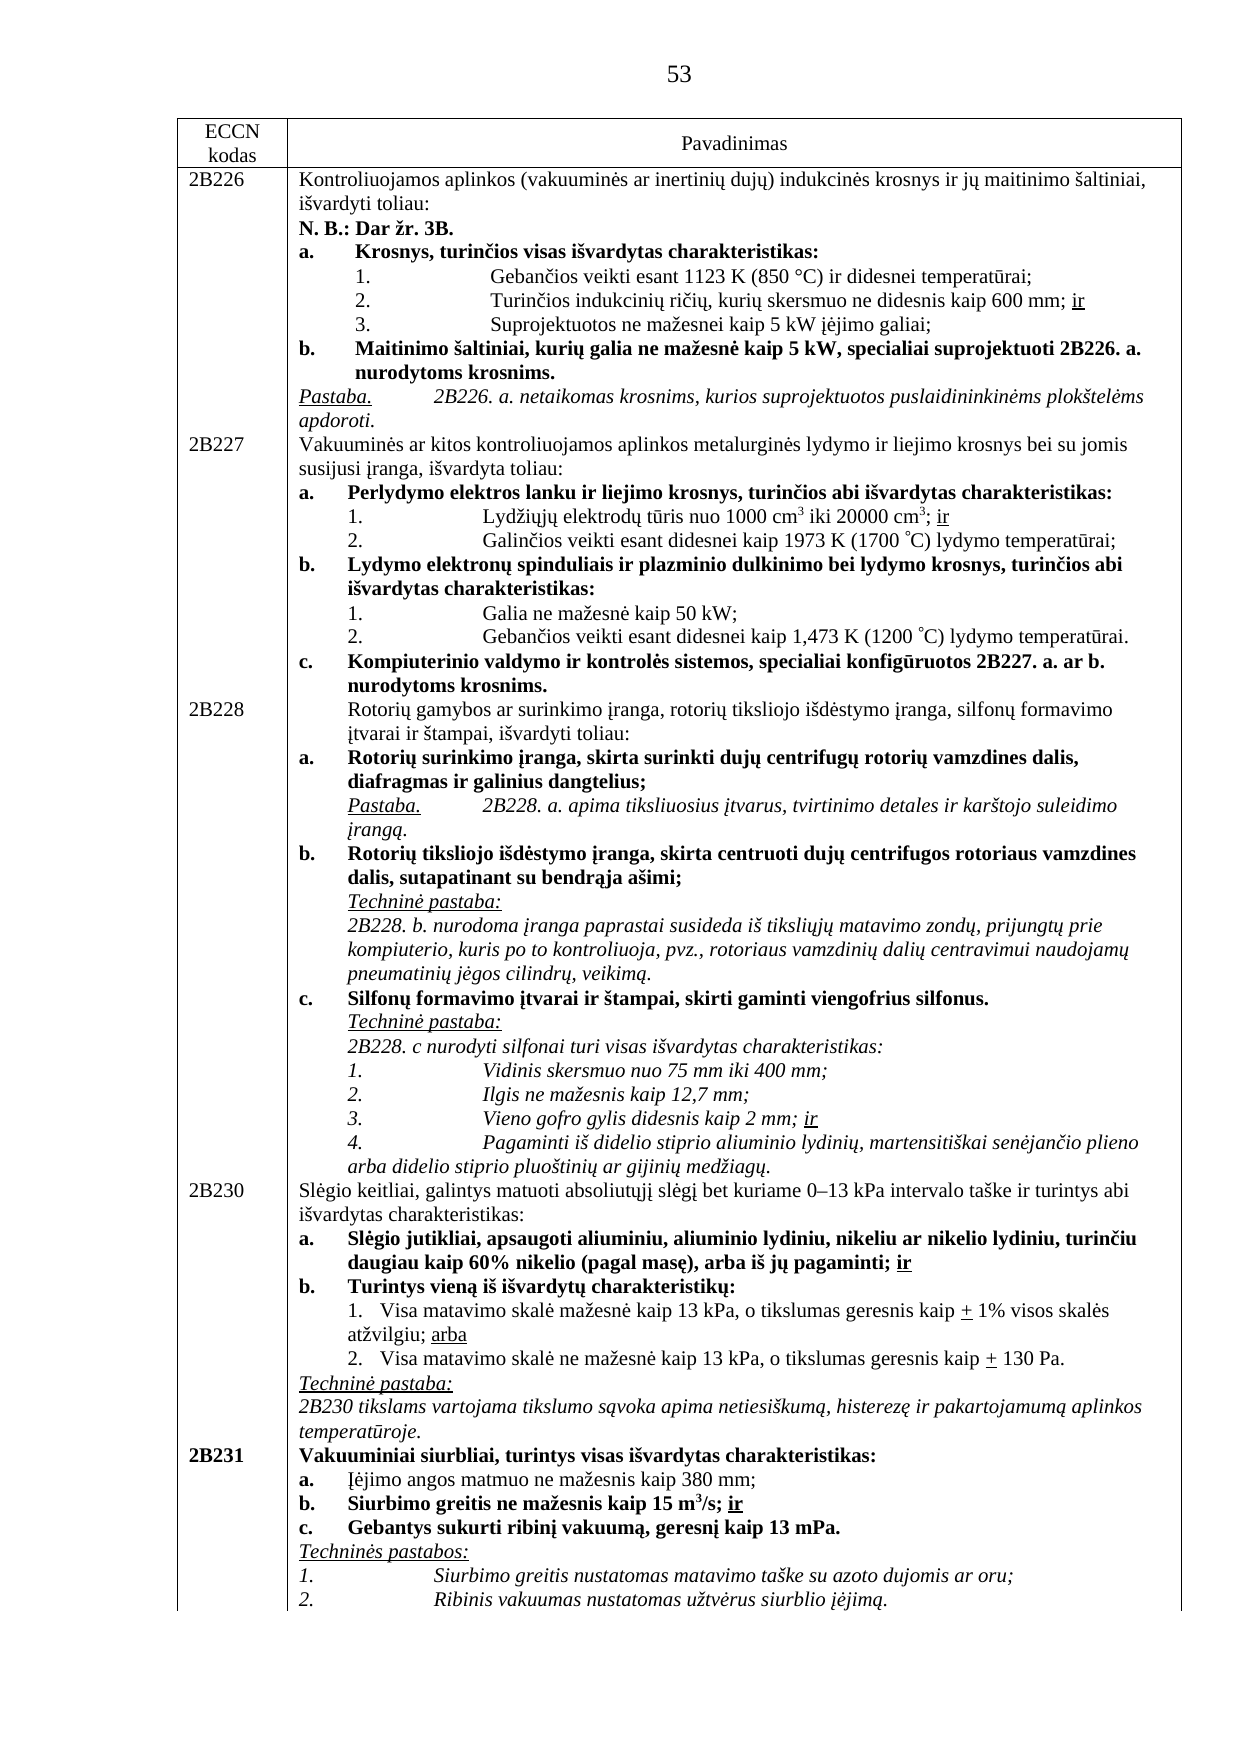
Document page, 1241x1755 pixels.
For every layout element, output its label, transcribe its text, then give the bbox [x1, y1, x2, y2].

table_cell 2B228 [178, 697, 287, 745]
table_cell [178, 985, 287, 1178]
table_cell [178, 1274, 287, 1370]
table_cell Slėgio keitliai, galintys matuoti absoliutųjį slėgį bet kuriame 0–13 kPa intervalo taške ir turintys abi išvardytas charakteristikas: [288, 1178, 1181, 1226]
table_cell [178, 1515, 287, 1539]
table_cell b. [288, 1274, 336, 1370]
table_cell Techninė pastaba: 2B230 tikslams vartojama tikslumo sąvoka apima netiesiškumą, histerezę ir pakartojamumą aplinkos temperatūroje. [288, 1370, 1181, 1443]
table_cell Gebantys sukurti ribinį vakuumą, geresnį kaip 13 mPa. [336, 1515, 1181, 1539]
table_cell Pastaba. 2B226. a. netaikomas krosnims, kurios suprojektuotos puslaidininkinėms plokštelėms apdoroti. [288, 384, 1181, 432]
table_cell Rotorių gamybos ar surinkimo įranga, rotorių tiksliojo išdėstymo įranga, silfonų formavimo įtvarai ir štampai, išvardyti toliau: [336, 697, 1181, 745]
table_cell 2B227 [178, 432, 287, 480]
table_cell 2B226 [178, 168, 287, 239]
table_header ECCN kodas [178, 119, 287, 167]
table_cell [178, 1491, 287, 1515]
table_cell Kompiuterinio valdymo ir kontrolės sistemos, specialiai konfigūruotos 2B227. a. ar b. nurodytoms krosnims. [336, 649, 1181, 697]
table_cell 2B231 [178, 1443, 287, 1467]
table_cell [178, 649, 287, 697]
table_cell [288, 697, 336, 745]
table_cell a. [288, 745, 336, 841]
table_cell Turintys vieną iš išvardytų charakteristikų: 1. Visa matavimo skalė mažesnė kaip 13 kPa, o tikslumas geresnis kaip + 1% visos skalės atžvilgiu; arba 2. Visa matavimo skalė ne mažesnė kaip 13 kPa, o tikslumas geresnis kaip + 130 Pa. [336, 1274, 1181, 1370]
table_header Pavadinimas [288, 119, 1181, 167]
table_cell 2B230 [178, 1178, 287, 1226]
table_cell [178, 384, 287, 432]
table_cell Slėgio jutikliai, apsaugoti aliuminiu, aliuminio lydiniu, nikeliu ar nikelio lydiniu, turinčiu daugiau kaip 60% nikelio (pagal masę), arba iš jų pagaminti; ir [336, 1226, 1181, 1274]
table_cell a. [288, 1226, 336, 1274]
table_cell [178, 841, 287, 985]
table_cell Krosnys, turinčios visas išvardytas charakteristikas: 1. Gebančios veikti esant 1123 K (850 °C) ir didesnei temperatūrai; 2. Turinčios indukcinių ričių, kurių skersmuo ne didesnis kaip 600 mm; ir 3. Suprojektuotos ne mažesnei kaip 5 kW įėjimo galiai; [344, 240, 1181, 336]
table_cell [178, 336, 287, 384]
table_cell [178, 1226, 287, 1274]
table_cell Kontroliuojamos aplinkos (vakuuminės ar inertinių dujų) indukcinės krosnys ir jų maitinimo šaltiniai, išvardyti toliau: N. B.: Dar žr. 3B. [288, 168, 1181, 239]
table_cell b. [288, 841, 336, 985]
table_cell b. [288, 1491, 336, 1515]
table_cell c. [288, 1515, 336, 1539]
table_cell [178, 745, 287, 841]
table_cell a. [288, 240, 344, 336]
table_cell [178, 240, 287, 336]
table_cell Įėjimo angos matmuo ne mažesnis kaip 380 mm; [336, 1467, 1181, 1491]
table_cell [178, 1467, 287, 1491]
table_cell a. [288, 1467, 336, 1491]
table_cell Siurbimo greitis ne mažesnis kaip 15 m3/s; ir [336, 1491, 1181, 1515]
table_cell Vakuuminiai siurbliai, turintys visas išvardytas charakteristikas: [288, 1443, 1181, 1467]
table_cell [178, 552, 287, 648]
table_cell Lydymo elektronų spinduliais ir plazminio dulkinimo bei lydymo krosnys, turinčios abi išvardytas charakteristikas: 1. Galia ne mažesnė kaip 50 kW; 2. Gebančios veikti esant didesnei kaip 1,473 K (1200 C) lydymo temperatūrai. [336, 552, 1181, 648]
table_cell [178, 1539, 287, 1611]
table_cell Rotorių tiksliojo išdėstymo įranga, skirta centruoti dujų centrifugos rotoriaus vamzdines dalis, sutapatinant su bendrąja ašimi; Techninė pastaba: 2B228. b. nurodoma įranga paprastai susideda iš tiksliųjų matavimo zondų, prijungtų prie kompiuterio, kuris po to kontroliuoja, pvz., rotoriaus vamzdinių dalių centravimui naudojamų pneumatinių jėgos cilindrų, veikimą. [336, 841, 1181, 985]
table_cell a. [288, 480, 336, 552]
table_cell [178, 480, 287, 552]
table_cell Perlydymo elektros lanku ir liejimo krosnys, turinčios abi išvardytas charakteristikas: 1. Lydžiųjų elektrodų tūris nuo 1000 cm3 iki 20000 cm3; ir 2. Galinčios veikti esant didesnei kaip 1973 K (1700 C) lydymo temperatūrai; [336, 480, 1181, 552]
table_cell b. [288, 552, 336, 648]
table_cell Techninės pastabos: 1. Siurbimo greitis nustatomas matavimo taške su azoto dujomis ar oru; 2. Ribinis vakuumas nustatomas užtvėrus siurblio įėjimą. [288, 1539, 1181, 1611]
table_cell [178, 1370, 287, 1443]
table_cell c. [288, 985, 336, 1178]
table_cell b. [288, 336, 344, 384]
table_cell c. [288, 649, 336, 697]
table_cell Maitinimo šaltiniai, kurių galia ne mažesnė kaip 5 kW, specialiai suprojektuoti 2B226. a. nurodytoms krosnims. [344, 336, 1181, 384]
table_cell Rotorių surinkimo įranga, skirta surinkti dujų centrifugų rotorių vamzdines dalis, diafragmas ir galinius dangtelius; Pastaba. 2B228. a. apima tiksliuosius įtvarus, tvirtinimo detales ir karštojo suleidimo įrangą. [336, 745, 1181, 841]
table_cell Vakuuminės ar kitos kontroliuojamos aplinkos metalurginės lydymo ir liejimo krosnys bei su jomis susijusi įranga, išvardyta toliau: [288, 432, 1181, 480]
table_cell Silfonų formavimo įtvarai ir štampai, skirti gaminti viengofrius silfonus. Techninė pastaba: 2B228. c nurodyti silfonai turi visas išvardytas charakteristikas: 1. Vidinis skersmuo nuo 75 mm iki 400 mm; 2. Ilgis ne mažesnis kaip 12,7 mm; 3. Vieno gofro gylis didesnis kaip 2 mm; ir 4. Pagaminti iš didelio stiprio aliuminio lydinių, martensitiškai senėjančio plieno arba didelio stiprio pluoštinių ar gijinių medžiagų. [336, 985, 1181, 1178]
